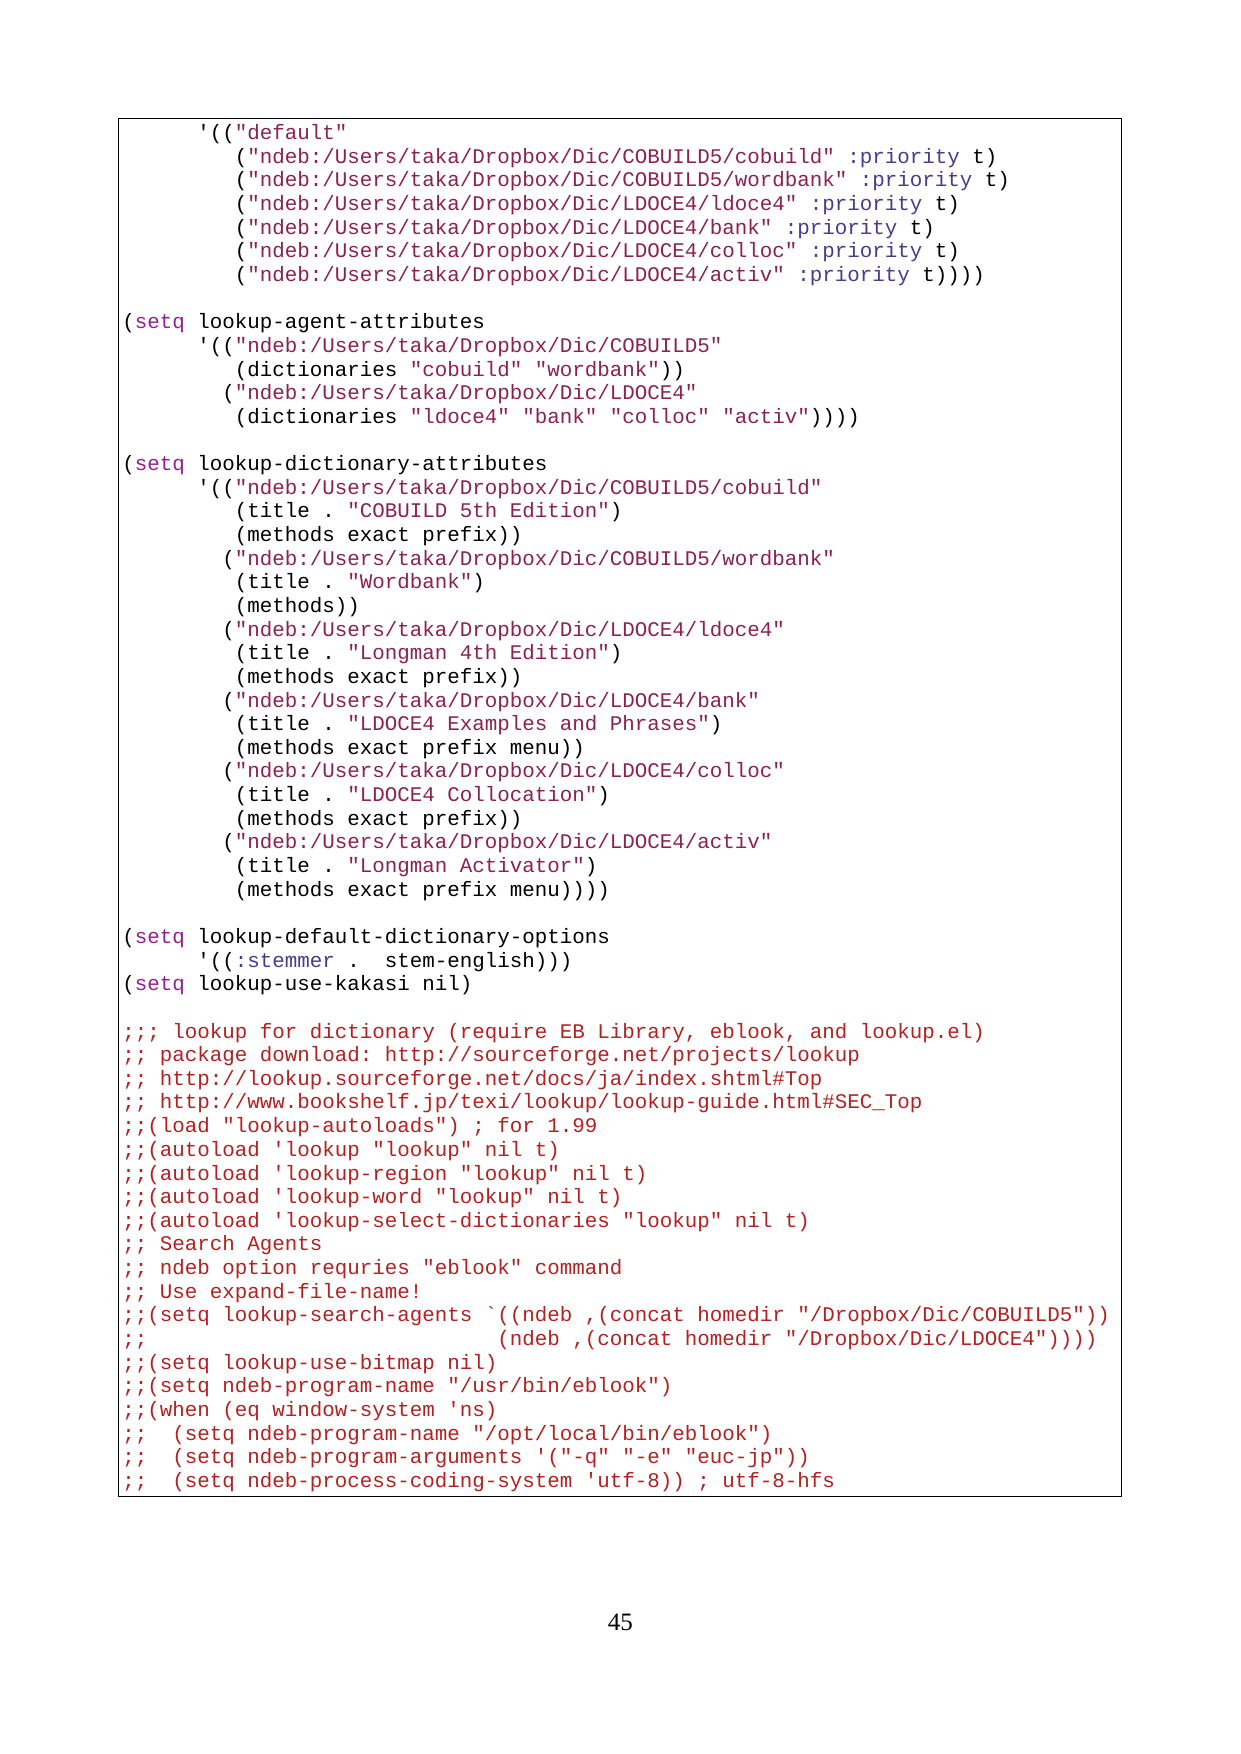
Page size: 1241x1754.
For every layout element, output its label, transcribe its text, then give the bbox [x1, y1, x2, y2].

text '(("ndeb:/Users/taka/Dropbox/Dic/COBUILD5/cobuild" [119, 473, 1121, 496]
text ;;; lookup for dictionary (require EB Library, eblook, and lookup.el) [119, 1017, 1121, 1040]
text ;; Search Agents [119, 1229, 1121, 1253]
text ;; (setq ndeb-program-name "/opt/local/bin/eblook") [119, 1419, 1121, 1442]
text (setq lookup-use-kakasi nil) [119, 969, 1121, 993]
text '(("default" [119, 119, 1121, 142]
text ;; (ndeb ,(concat homedir "/Dropbox/Dic/LDOCE4")))) [119, 1324, 1121, 1348]
text ;; (setq ndeb-program-arguments '("-q" "-e" "euc-jp")) [119, 1442, 1121, 1466]
text ;;(autoload 'lookup-word "lookup" nil t) [119, 1182, 1121, 1206]
text ;;(autoload 'lookup-select-dictionaries "lookup" nil t) [119, 1206, 1121, 1229]
text ;; ndeb option requries "eblook" command [119, 1253, 1121, 1277]
text ("ndeb:/Users/taka/Dropbox/Dic/LDOCE4/activ" [119, 827, 1121, 851]
text (title . "Longman Activator") [119, 851, 1121, 875]
text ;;(setq lookup-use-bitmap nil) [119, 1348, 1121, 1371]
text (title . "LDOCE4 Collocation") [119, 780, 1121, 804]
text ;;(load "lookup-autoloads") ; for 1.99 [119, 1111, 1121, 1135]
text ;;(autoload 'lookup "lookup" nil t) [119, 1135, 1121, 1158]
text ;; Use expand-file-name! [119, 1277, 1121, 1300]
text (setq lookup-dictionary-attributes [119, 449, 1121, 473]
text (dictionaries "cobuild" "wordbank")) [119, 354, 1121, 378]
text (methods exact prefix)) [119, 520, 1121, 544]
text ("ndeb:/Users/taka/Dropbox/Dic/LDOCE4/colloc" :priority t) [119, 236, 1121, 260]
text (methods exact prefix)) [119, 662, 1121, 686]
text ;;(autoload 'lookup-region "lookup" nil t) [119, 1158, 1121, 1182]
text ("ndeb:/Users/taka/Dropbox/Dic/LDOCE4/ldoce4" :priority t) [119, 189, 1121, 213]
text (dictionaries "ldoce4" "bank" "colloc" "activ")))) [119, 402, 1121, 426]
text ;; (setq ndeb-process-coding-system 'utf-8)) ; utf-8-hfs [119, 1466, 1121, 1496]
text ;;(setq ndeb-program-name "/usr/bin/eblook") [119, 1371, 1121, 1395]
text ("ndeb:/Users/taka/Dropbox/Dic/LDOCE4/bank" [119, 686, 1121, 709]
text ("ndeb:/Users/taka/Dropbox/Dic/LDOCE4/bank" :priority t) [119, 213, 1121, 236]
text ("ndeb:/Users/taka/Dropbox/Dic/LDOCE4/activ" :priority t)))) [119, 260, 1121, 284]
text ;; http://lookup.sourceforge.net/docs/ja/index.shtml#Top [119, 1064, 1121, 1088]
text (title . "LDOCE4 Examples and Phrases") [119, 709, 1121, 733]
text '(("ndeb:/Users/taka/Dropbox/Dic/COBUILD5" [119, 331, 1121, 354]
text ;; package download: http://sourceforge.net/projects/lookup [119, 1040, 1121, 1064]
text (methods exact prefix menu)))) [119, 875, 1121, 898]
text (setq lookup-agent-attributes [119, 307, 1121, 331]
text (methods)) [119, 591, 1121, 615]
text ("ndeb:/Users/taka/Dropbox/Dic/COBUILD5/wordbank" [119, 544, 1121, 567]
text '((:stemmer . stem-english))) [119, 946, 1121, 969]
text ("ndeb:/Users/taka/Dropbox/Dic/LDOCE4/ldoce4" [119, 615, 1121, 638]
text ;;(setq lookup-search-agents `((ndeb ,(concat homedir "/Dropbox/Dic/COBUILD5")) [119, 1300, 1121, 1324]
text ;;(when (eq window-system 'ns) [119, 1395, 1121, 1419]
text (title . "Longman 4th Edition") [119, 638, 1121, 662]
text ("ndeb:/Users/taka/Dropbox/Dic/COBUILD5/wordbank" :priority t) [119, 165, 1121, 189]
text (methods exact prefix menu)) [119, 733, 1121, 757]
text (title . "COBUILD 5th Edition") [119, 496, 1121, 520]
text (methods exact prefix)) [119, 804, 1121, 827]
text ("ndeb:/Users/taka/Dropbox/Dic/COBUILD5/cobuild" :priority t) [119, 142, 1121, 165]
text (title . "Wordbank") [119, 567, 1121, 591]
text ("ndeb:/Users/taka/Dropbox/Dic/LDOCE4" [119, 378, 1121, 402]
text ("ndeb:/Users/taka/Dropbox/Dic/LDOCE4/colloc" [119, 757, 1121, 780]
text ;; http://www.bookshelf.jp/texi/lookup/lookup-guide.html#SEC_Top [119, 1088, 1121, 1111]
text (setq lookup-default-dictionary-options [119, 922, 1121, 946]
